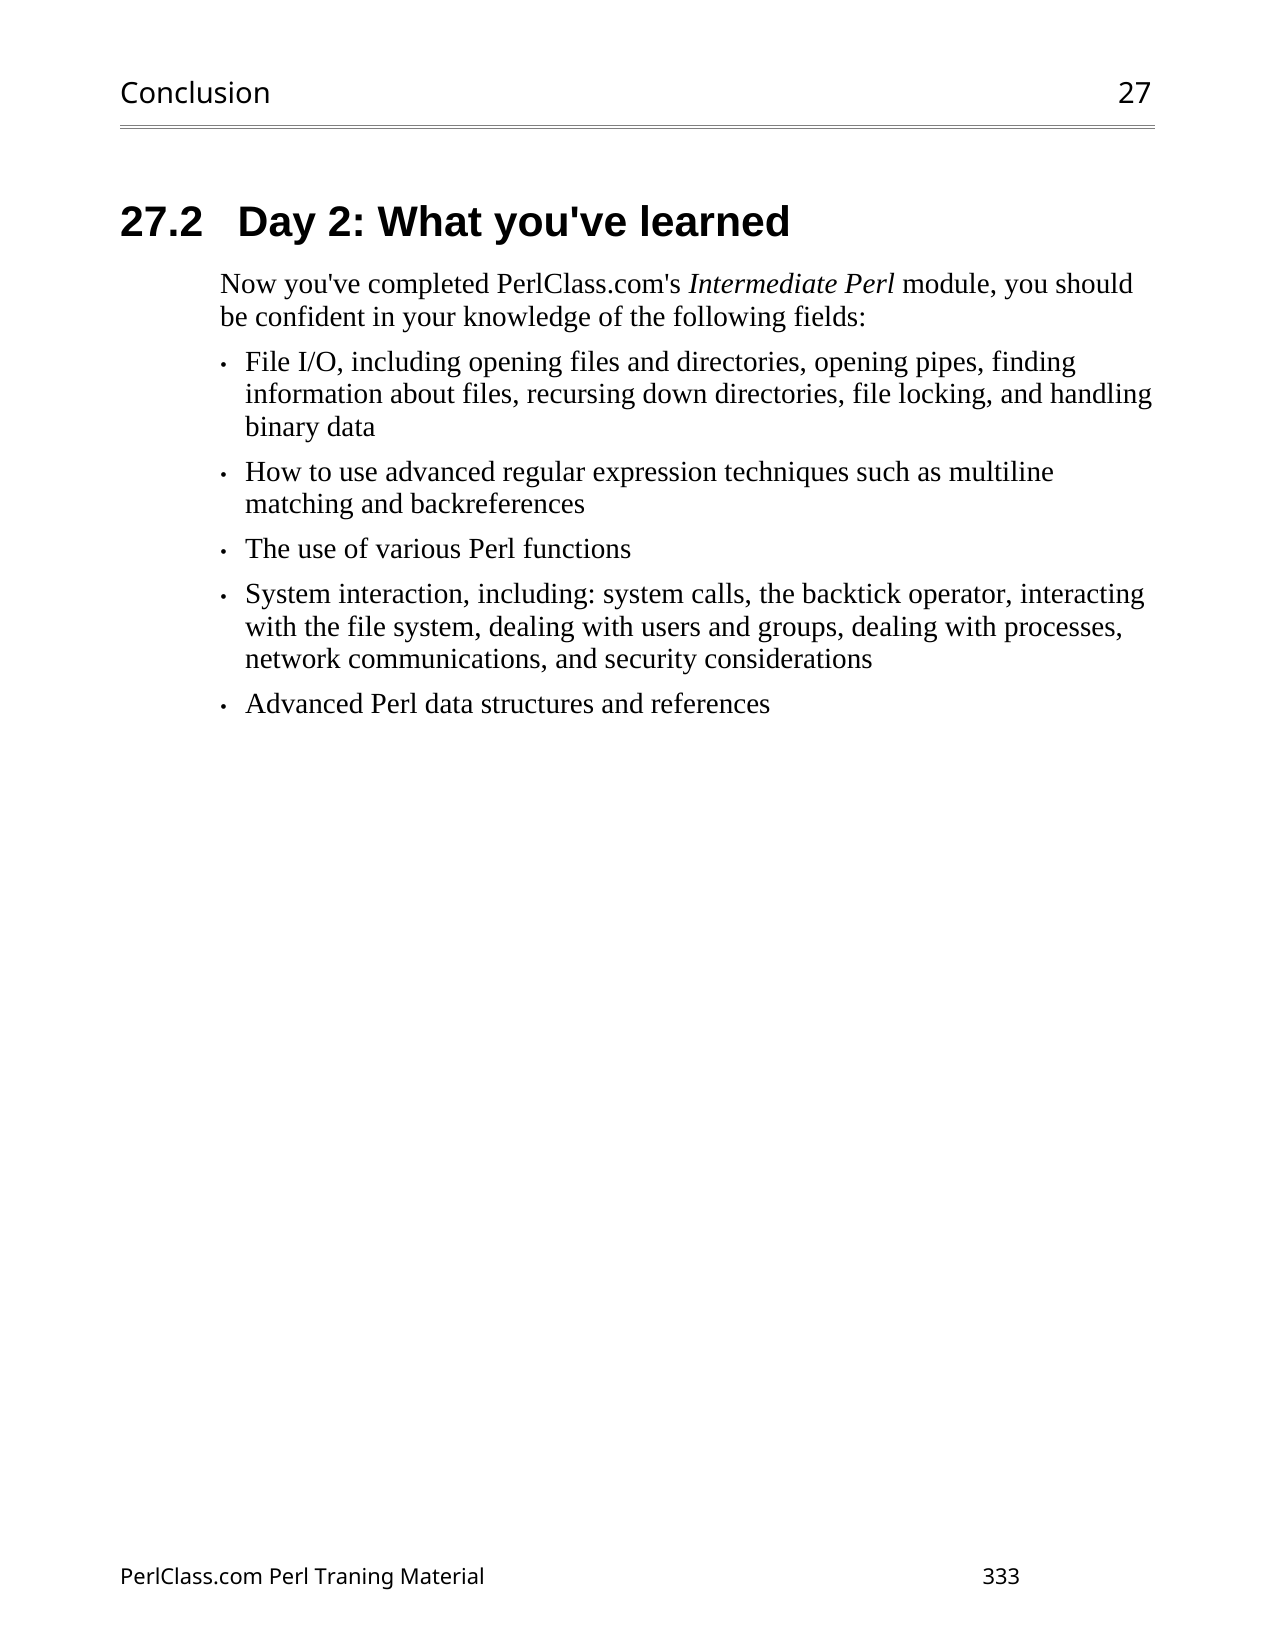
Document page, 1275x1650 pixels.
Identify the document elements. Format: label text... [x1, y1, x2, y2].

text • How to use advanced regular expression techniques such as multiline matching and backreferences [220, 455, 1155, 520]
text Now you've completed PerlClass.com's Intermediate Perl module, you should be confident in your knowledge of the following fields: [220, 267, 1155, 332]
subtitle Day 2: What you've learned [120, 190, 1155, 246]
text • System interaction, including: system calls, the backtick operator, interacting with the file system, dealing with users and groups, dealing with processes, network communications, and security considerations [220, 577, 1155, 675]
text • File I/O, including opening files and directories, opening pipes, finding information about files, recursing down directories, file locking, and handling binary data [220, 345, 1155, 442]
text • Advanced Perl data structures and references [220, 687, 1155, 720]
text • The use of various Perl functions [220, 532, 1155, 565]
